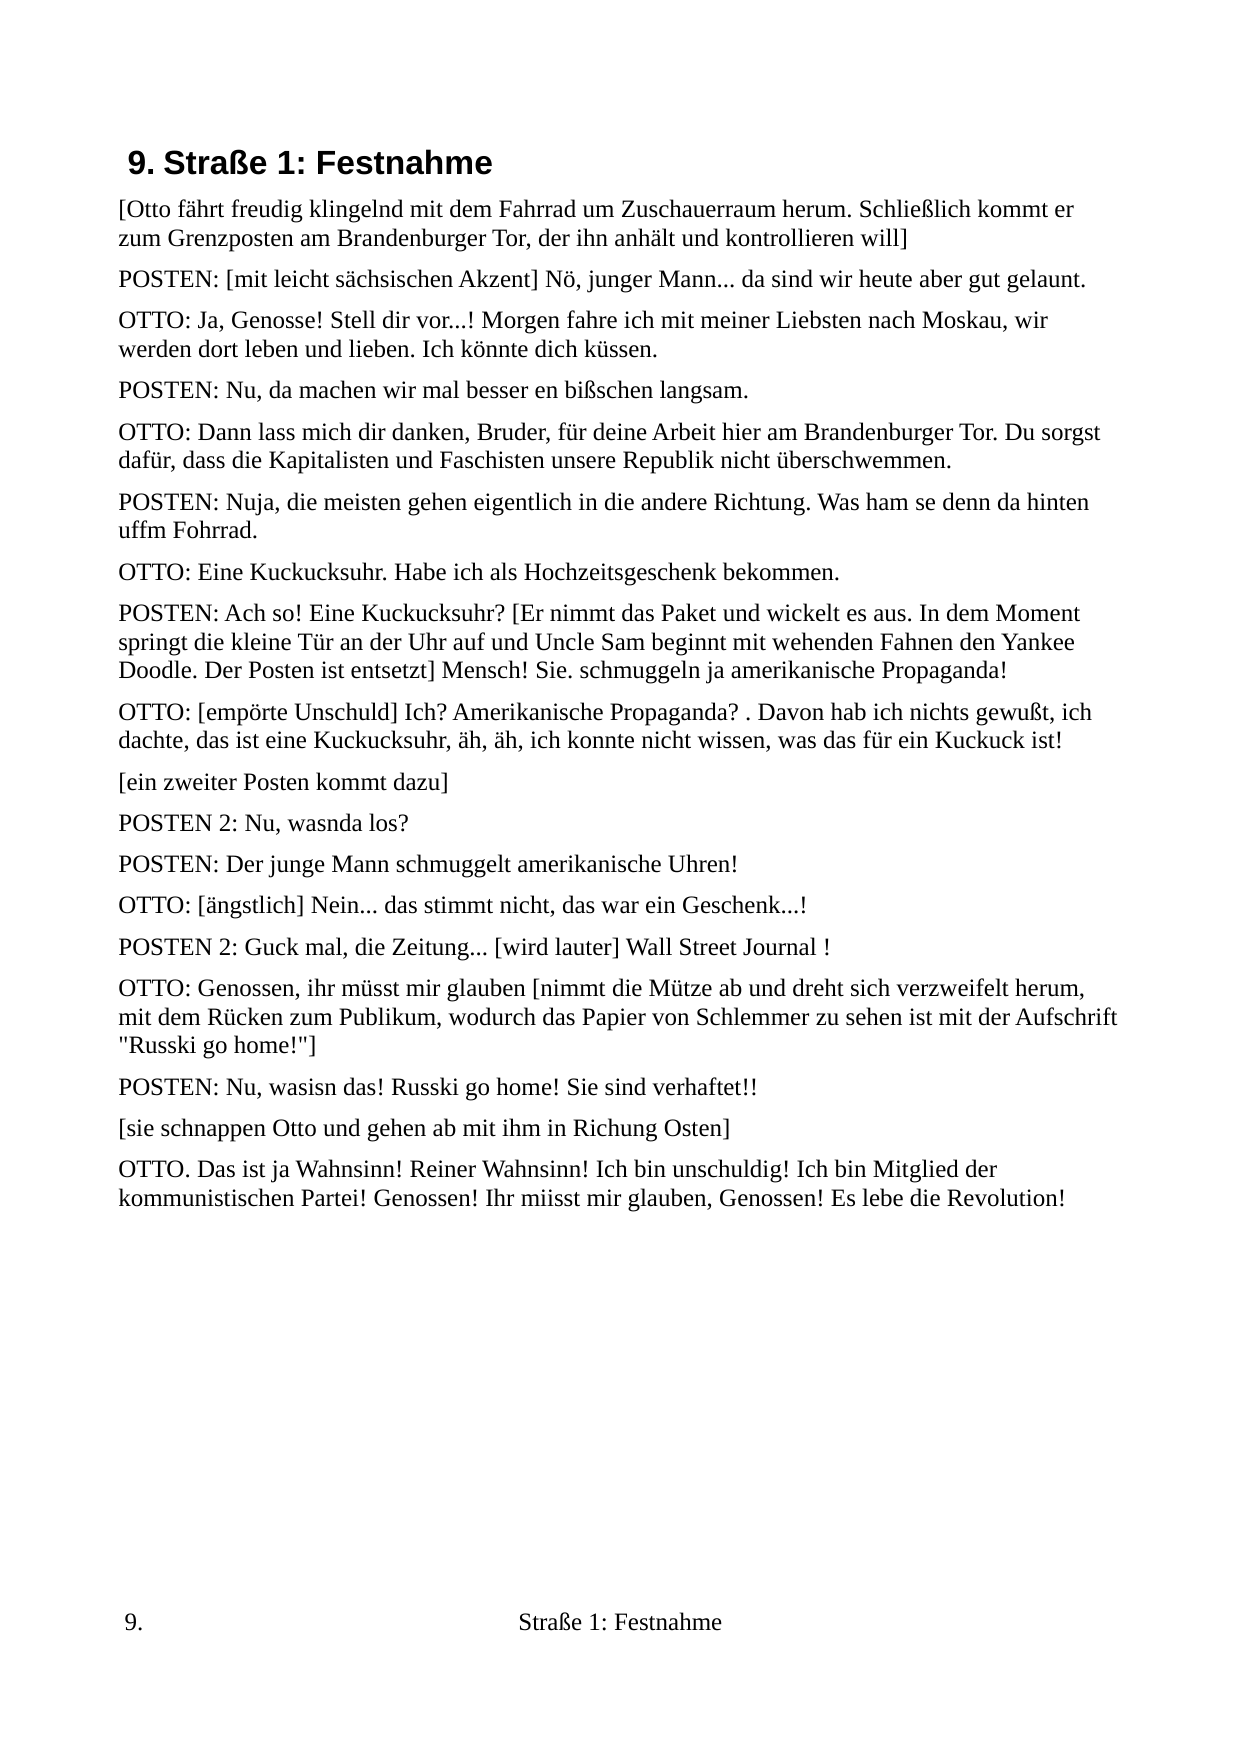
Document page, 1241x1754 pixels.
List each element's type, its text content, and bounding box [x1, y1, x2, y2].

text OTTO. Das ist ja Wahnsinn! Reiner Wahnsinn! Ich bin unschuldig! Ich bin Mitglied der kommunistischen Partei! Genossen! Ihr miisst mir glauben, Genossen! Es lebe die Revolution! [118, 1154, 1122, 1212]
text OTTO: [empörte Unschuld] Ich? Amerikanische Propaganda? . Davon hab ich nichts gewußt, ich dachte, das ist eine Kuckucksuhr, äh, äh, ich konnte nicht wissen, was das für ein Kuckuck ist! [118, 697, 1122, 754]
text OTTO: Eine Kuckucksuhr. Habe ich als Hochzeitsgeschenk bekommen. [118, 557, 1122, 586]
text POSTEN: Ach so! Eine Kuckucksuhr? [Er nimmt das Paket und wickelt es aus. In dem Moment springt die kleine Tür an der Uhr auf und Uncle Sam beginnt mit wehenden Fahnen den Yankee Doodle. Der Posten ist entsetzt] Mensch! Sie. schmuggeln ja amerikanische Propaganda! [118, 598, 1122, 684]
text POSTEN: [mit leicht sächsischen Akzent] Nö, junger Mann... da sind wir heute aber gut gelaunt. [118, 264, 1122, 293]
text [ein zweiter Posten kommt dazu] [118, 767, 1122, 796]
text OTTO: Dann lass mich dir danken, Bruder, für deine Arbeit hier am Brandenburger Tor. Du sorgst dafür, dass die Kapitalisten und Faschisten unsere Republik nicht überschwemmen. [118, 417, 1122, 474]
text POSTEN 2: Nu, wasnda los? [118, 808, 1122, 837]
text POSTEN: Nuja, die meisten gehen eigentlich in die andere Richtung. Was ham se denn da hinten uffm Fohrrad. [118, 487, 1122, 544]
subtitle Straße 1: Festnahme [118, 143, 1122, 182]
text OTTO: Genossen, ihr müsst mir glauben [nimmt die Mütze ab und dreht sich verzweifelt herum, mit dem Rücken zum Publikum, wodurch das Papier von Schlemmer zu sehen ist mit der Aufschrift "Russki go home!"] [118, 973, 1122, 1059]
text POSTEN 2: Guck mal, die Zeitung... [wird lauter] Wall Street Journal ! [118, 932, 1122, 961]
text OTTO: [ängstlich] Nein... das stimmt nicht, das war ein Geschenk...! [118, 891, 1122, 919]
text [Otto fährt freudig klingelnd mit dem Fahrrad um Zuschauerraum herum. Schließlich kommt er zum Grenzposten am Brandenburger Tor, der ihn anhält und kontrollieren will] [118, 194, 1122, 252]
text POSTEN: Der junge Mann schmuggelt amerikanische Uhren! [118, 849, 1122, 878]
text POSTEN: Nu, wasisn das! Russki go home! Sie sind verhaftet!! [118, 1072, 1122, 1101]
text OTTO: Ja, Genosse! Stell dir vor...! Morgen fahre ich mit meiner Liebsten nach Moskau, wir werden dort leben und lieben. Ich könnte dich küssen. [118, 306, 1122, 363]
text POSTEN: Nu, da machen wir mal besser en bißschen langsam. [118, 376, 1122, 404]
text [sie schnappen Otto und gehen ab mit ihm in Richung Osten] [118, 1113, 1122, 1142]
